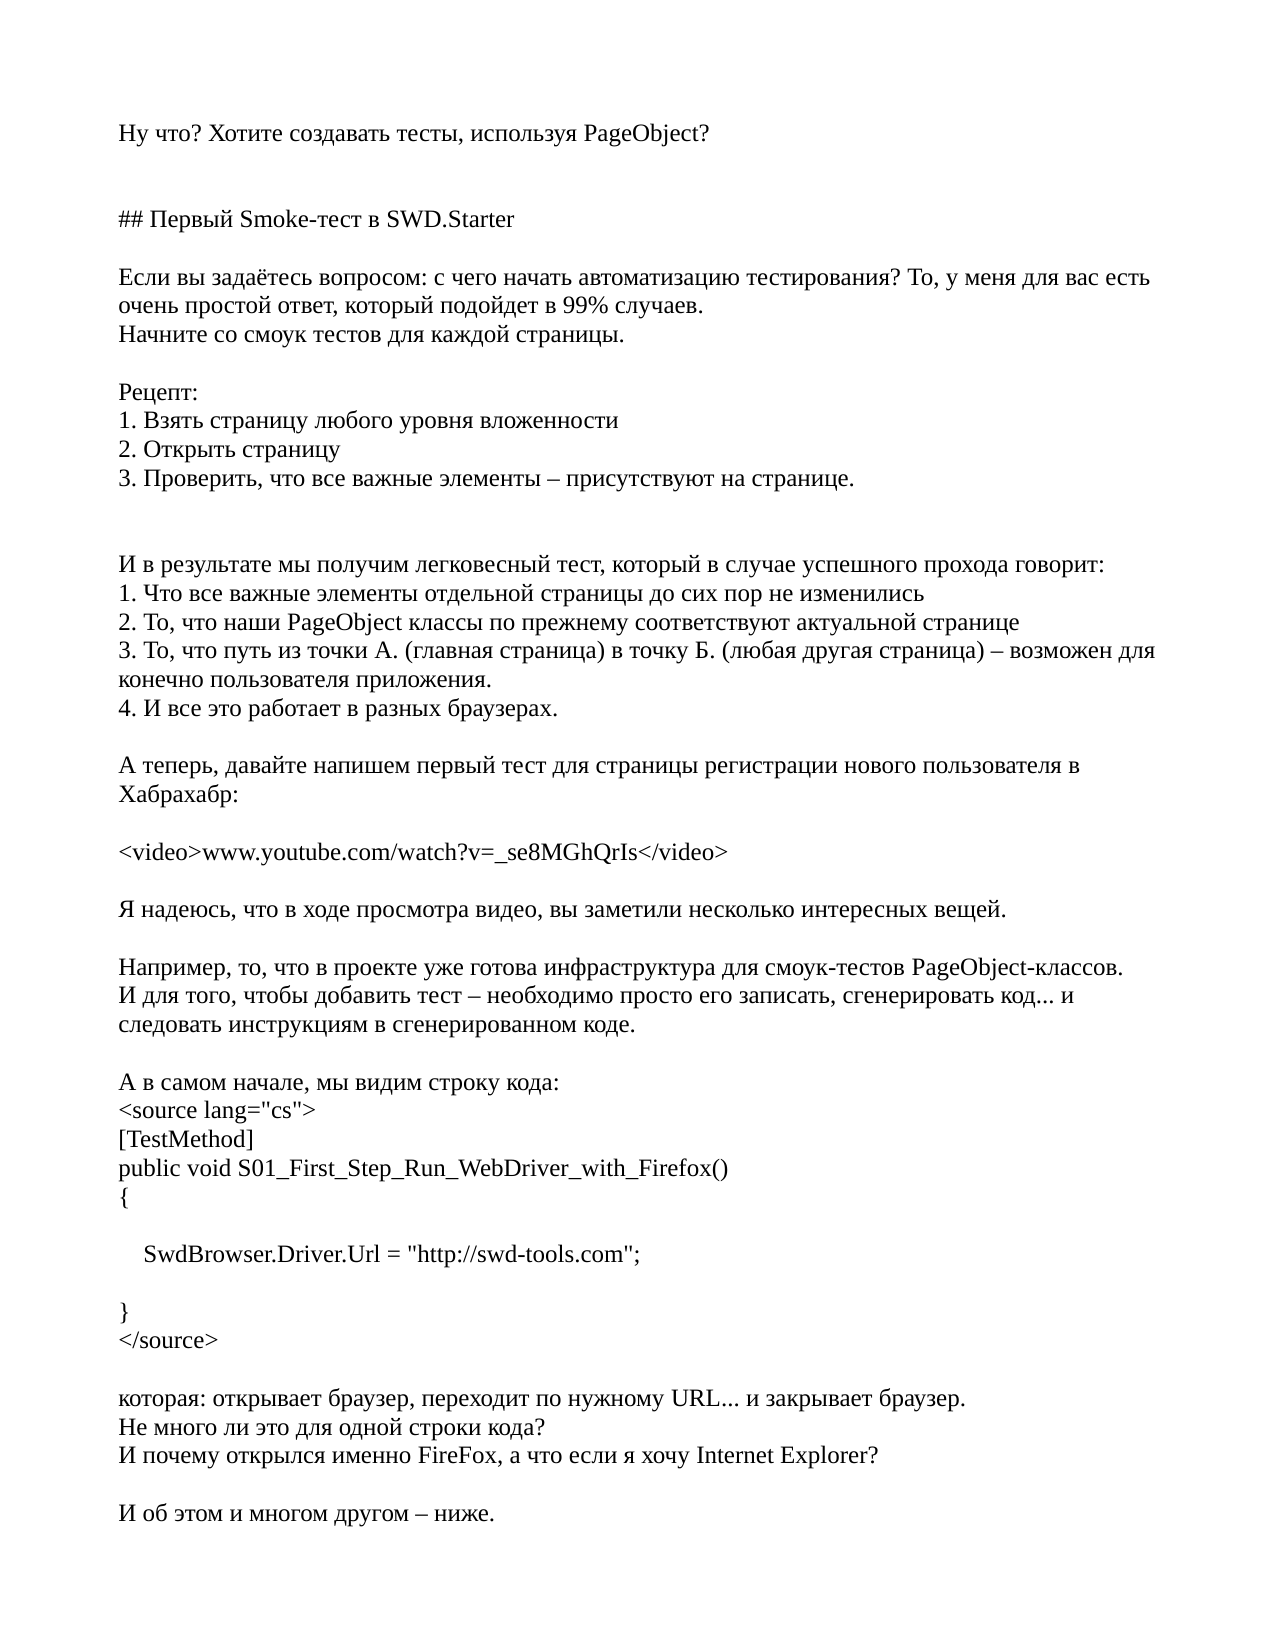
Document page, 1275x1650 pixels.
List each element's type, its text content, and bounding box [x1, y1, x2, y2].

text Не много ли это для одной строки кода? [118, 1412, 1157, 1441]
text И для того, чтобы добавить тест – необходимо просто его записать, сгенерировать код... и следовать инструкциям в сгенерированном коде. [118, 981, 1157, 1038]
text Рецепт: [118, 377, 1157, 406]
text 2. То, что наши PageObject классы по прежнему соответствуют актуальной странице [118, 607, 1157, 636]
text 1. Что все важные элементы отдельной страницы до сих пор не изменились [118, 578, 1157, 607]
text И об этом и многом другом – ниже. [118, 1498, 1157, 1527]
text } [118, 1297, 1157, 1326]
text И в результате мы получим легковесный тест, который в случае успешного прохода говорит: [118, 549, 1157, 578]
text public void S01_First_Step_Run_WebDriver_with_Firefox() [118, 1153, 1157, 1182]
text И почему открылся именно FireFox, а что если я хочу Internet Explorer? [118, 1441, 1157, 1469]
text <source lang="cs"> [118, 1096, 1157, 1124]
text Я надеюсь, что в ходе просмотра видео, вы заметили несколько интересных вещей. [118, 894, 1157, 923]
text 4. И все это работает в разных браузерах. [118, 693, 1157, 722]
text Если вы задаётесь вопросом: с чего начать автоматизацию тестирования? То, у меня для вас есть очень простой ответ, который подойдет в 99% случаев. [118, 262, 1157, 319]
text SwdBrowser.Driver.Url = "http://swd-tools.com"; [118, 1239, 1157, 1268]
text { [118, 1182, 1157, 1211]
text 2. Открыть страницу [118, 434, 1157, 463]
text А в самом начале, мы видим строку кода: [118, 1067, 1157, 1096]
text ## Первый Smoke-тест в SWD.Starter [118, 204, 1157, 233]
text [TestMethod] [118, 1124, 1157, 1153]
text А теперь, давайте напишем первый тест для страницы регистрации нового пользователя в Хабрахабр: [118, 751, 1157, 808]
text Начните со смоук тестов для каждой страницы. [118, 319, 1157, 348]
text 3. То, что путь из точки А. (главная страница) в точку Б. (любая другая страница) – возможен для конечно пользователя приложения. [118, 636, 1157, 693]
text Ну что? Хотите создавать тесты, используя PageObject? [118, 118, 1157, 147]
text которая: открывает браузер, переходит по нужному URL... и закрывает браузер. [118, 1383, 1157, 1412]
text </source> [118, 1326, 1157, 1354]
text 3. Проверить, что все важные элементы – присутствуют на странице. [118, 463, 1157, 492]
text <video>www.youtube.com/watch?v=_se8MGhQrIs</video> [118, 837, 1157, 866]
text Например, то, что в проекте уже готова инфраструктура для смоук-тестов PageObject-классов. [118, 952, 1157, 981]
text 1. Взять страницу любого уровня вложенности [118, 406, 1157, 434]
